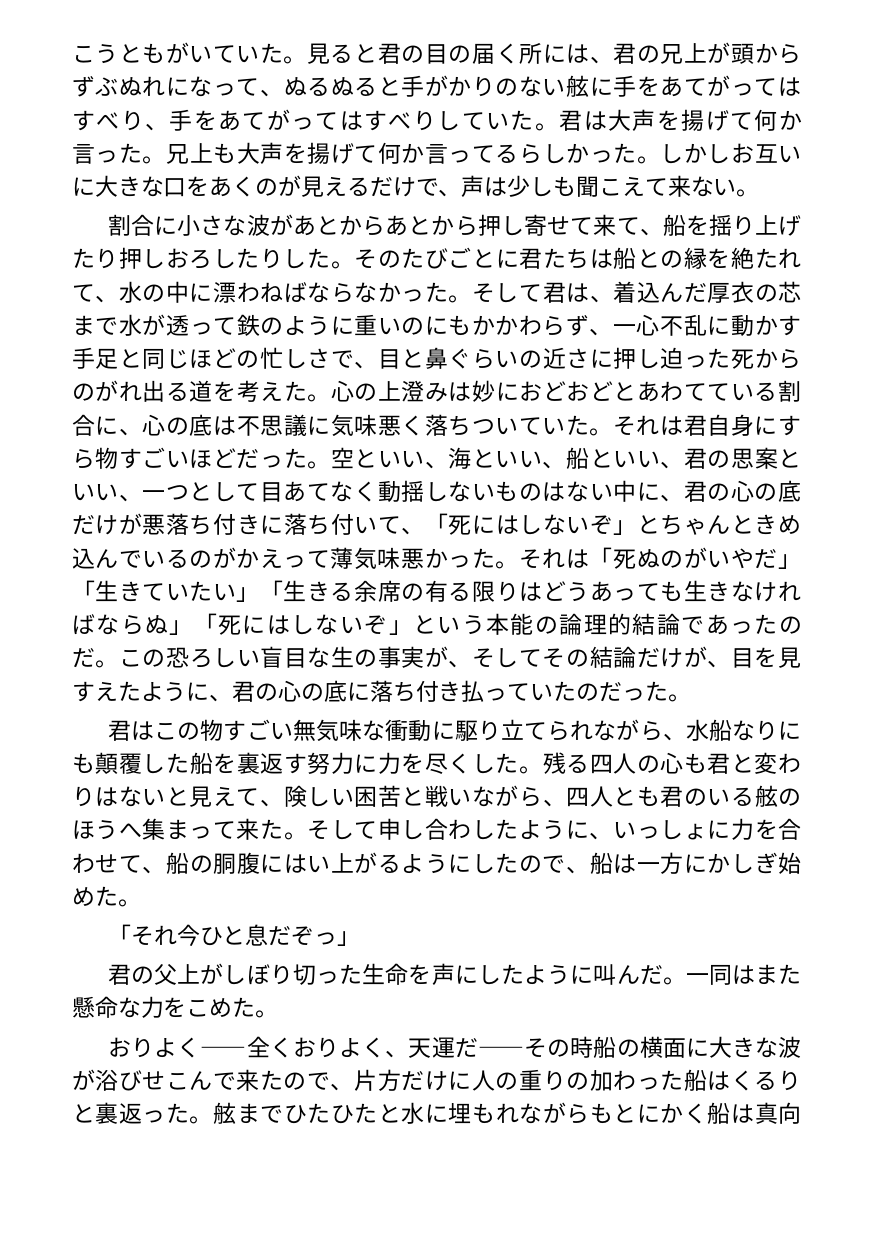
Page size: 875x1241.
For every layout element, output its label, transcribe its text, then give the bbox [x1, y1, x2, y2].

text 君はこの物すごい無気味な衝動に駆り立てられながら、水船なりにも顛覆した船を裏返す努力に力を尽くした。残る四人の心も君と変わりはないと見えて、険しい困苦と戦いながら、四人とも君のいる舷のほうへ集まって来た。そして申し合わしたように、いっしょに力を合わせて、船の胴腹にはい上がるようにしたので、船は一方にかしぎ始めた。 [72, 712, 802, 912]
text こうともがいていた。見ると君の目の届く所には、君の兄上が頭からずぶぬれになって、ぬるぬると手がかりのない舷に手をあてがってはすべり、手をあてがってはすべりしていた。君は大声を揚げて何か言った。兄上も大声を揚げて何か言ってるらしかった。しかしお互いに大きな口をあくのが見えるだけで、声は少しも聞こえて来ない。 [72, 36, 802, 202]
text 割合に小さな波があとからあとから押し寄せて来て、船を揺り上げたり押しおろしたりした。そのたびごとに君たちは船との縁を絶たれて、水の中に漂わねばならなかった。そして君は、着込んだ厚衣の芯まで水が透って鉄のように重いのにもかかわらず、一心不乱に動かす手足と同じほどの忙しさで、目と鼻ぐらいの近さに押し迫った死からのがれ出る道を考えた。心の上澄みは妙におどおどとあわてている割合に、心の底は不思議に気味悪く落ちついていた。それは君自身にすら物すごいほどだった。空といい、海といい、船といい、君の思案といい、一つとして目あてなく動揺しないものはない中に、君の心の底だけが悪落ち付きに落ち付いて、「死にはしないぞ」とちゃんときめ込んでいるのがかえって薄気味悪かった。それは「死ぬのがいやだ」「生きていたい」「生きる余席の有る限りはどうあっても生きなければならぬ」「死にはしないぞ」という本能の論理的結論であったのだ。この恐ろしい盲目な生の事実が、そしてその結論だけが、目を見すえたように、君の心の底に落ち付き払っていたのだった。 [72, 208, 802, 707]
text おりよく――全くおりよく、天運だ――その時船の横面に大きな波が浴びせこんで来たので、片方だけに人の重りの加わった船はくるりと裏返った。舷までひたひたと水に埋もれながらもとにかく船は真向 [72, 1029, 802, 1129]
text 君の父上がしぼり切った生命を声にしたように叫んだ。一同はまた懸命な力をこめた。 [72, 957, 802, 1023]
text 「それ今ひと息だぞっ」 [72, 918, 802, 951]
